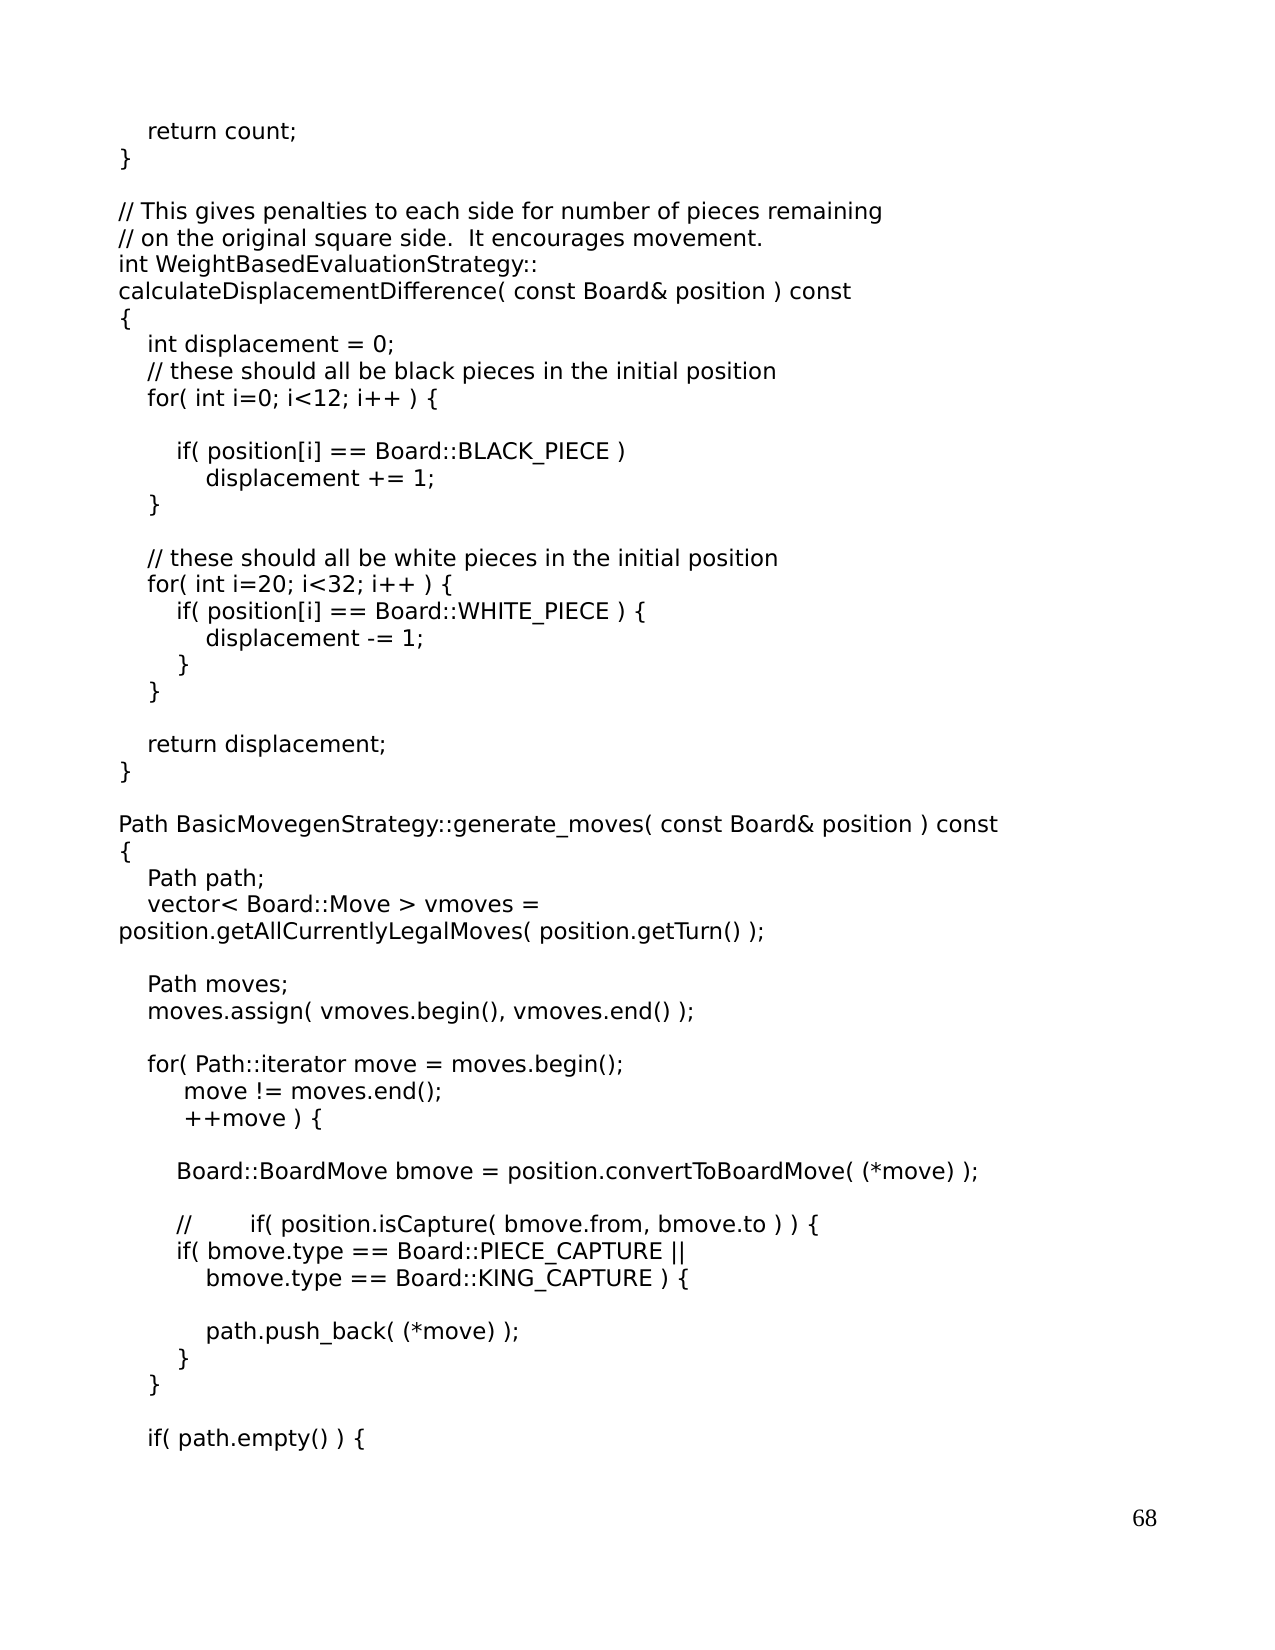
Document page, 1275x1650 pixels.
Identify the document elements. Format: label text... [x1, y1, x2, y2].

text if( bmove.type == Board::PIECE_CAPTURE || [118, 1238, 1157, 1265]
text return count; [118, 118, 1157, 145]
text int displacement = 0; [118, 331, 1157, 358]
text // these should all be white pieces in the initial position [118, 545, 1157, 571]
text return displacement; [118, 731, 1157, 758]
text } [118, 651, 1157, 678]
text if( path.empty() ) { [118, 1425, 1157, 1451]
text Path BasicMovegenStrategy::generate_moves( const Board& position ) const [118, 811, 1157, 838]
text if( position[i] == Board::BLACK_PIECE ) [118, 438, 1157, 465]
text path.push_back( (*move) ); [118, 1318, 1157, 1345]
text if( position[i] == Board::WHITE_PIECE ) { [118, 598, 1157, 625]
text vector< Board::Move > vmoves = position.getAllCurrentlyLegalMoves( position.getTurn() ); [118, 891, 1157, 945]
text Path moves; [118, 971, 1157, 998]
text // on the original square side. It encourages movement. [118, 225, 1157, 251]
text calculateDisplacementDifference( const Board& position ) const [118, 278, 1157, 305]
text } [118, 491, 1157, 518]
text // these should all be black pieces in the initial position [118, 358, 1157, 385]
text } [118, 1345, 1157, 1371]
text displacement -= 1; [118, 625, 1157, 651]
text } [118, 678, 1157, 705]
text { [118, 305, 1157, 331]
text Path path; [118, 865, 1157, 891]
text ++move ) { [118, 1105, 1157, 1131]
text for( Path::iterator move = moves.begin(); [118, 1051, 1157, 1078]
text move != moves.end(); [118, 1078, 1157, 1105]
text for( int i=20; i<32; i++ ) { [118, 571, 1157, 598]
text } [118, 1371, 1157, 1398]
text int WeightBasedEvaluationStrategy:: [118, 251, 1157, 278]
text // This gives penalties to each side for number of pieces remaining [118, 198, 1157, 225]
text moves.assign( vmoves.begin(), vmoves.end() ); [118, 998, 1157, 1025]
text { [118, 838, 1157, 865]
text Board::BoardMove bmove = position.convertToBoardMove( (*move) ); [118, 1158, 1157, 1185]
text // if( position.isCapture( bmove.from, bmove.to ) ) { [118, 1211, 1157, 1238]
text displacement += 1; [118, 465, 1157, 491]
text } [118, 758, 1157, 785]
text bmove.type == Board::KING_CAPTURE ) { [118, 1265, 1157, 1291]
text } [118, 145, 1157, 171]
text for( int i=0; i<12; i++ ) { [118, 385, 1157, 411]
